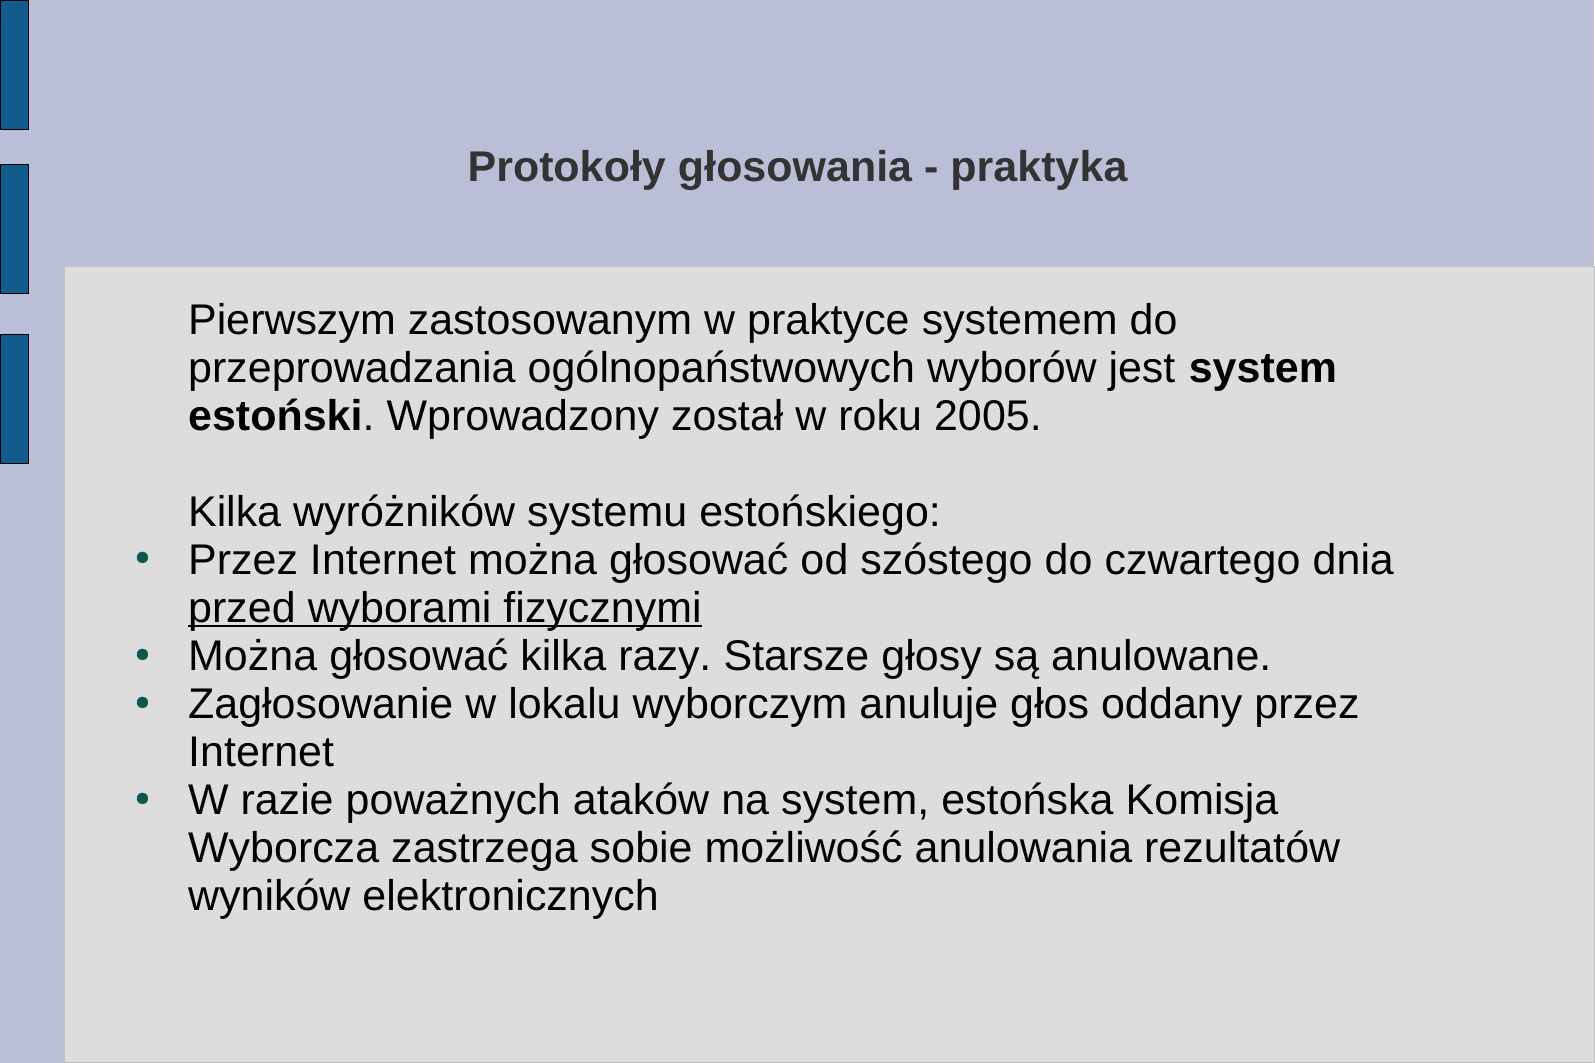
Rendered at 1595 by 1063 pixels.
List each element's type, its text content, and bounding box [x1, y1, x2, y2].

list Pierwszym zastosowanym w praktyce systemem do przeprowadzania ogólnopaństwowych wyborów jest system estoński. Wprowadzony został w roku 2005. Kilka wyróżników systemu estońskiego: Przez Internet można głosować od szóstego do czwartego dnia przed wyborami fizycznymi Można głosować kilka razy. Starsze głosy są anulowane. Zagłosowanie w lokalu wyborczym anuluje głos oddany przez Internet W razie poważnych ataków na system, estońska Komisja Wyborcza zastrzega sobie możliwość anulowania rezultatów wyników elektronicznych [117, 295, 1479, 966]
title Protokoły głosowania - praktyka [117, 78, 1479, 256]
